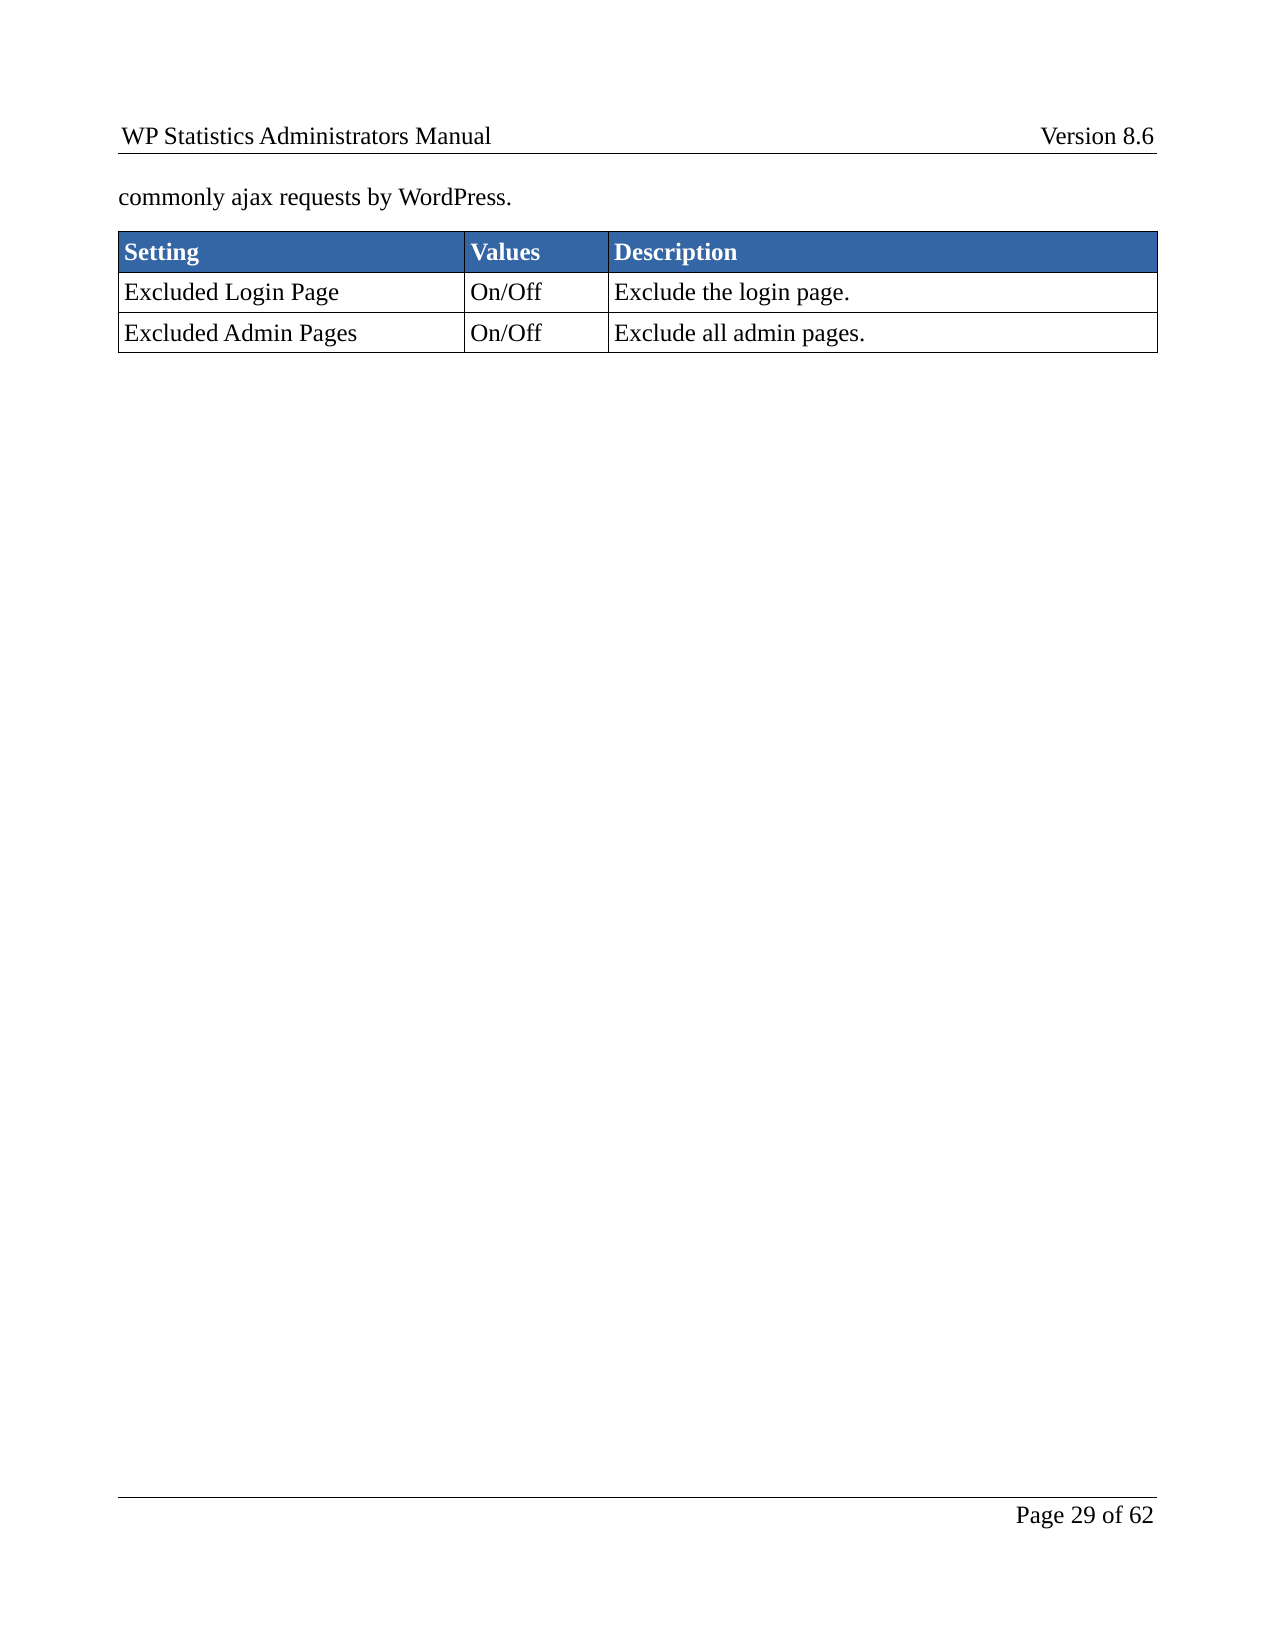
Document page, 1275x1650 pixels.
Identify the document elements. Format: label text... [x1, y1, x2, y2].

table_cell Excluded Admin Pages [119, 313, 464, 352]
table_header Values [465, 232, 608, 272]
table_cell Exclude the login page. [609, 273, 1157, 312]
table_cell On/Off [465, 313, 608, 352]
table_cell Exclude all admin pages. [609, 313, 1157, 352]
table_header Setting [119, 232, 464, 272]
table_cell On/Off [465, 273, 608, 312]
table_cell Excluded Login Page [119, 273, 464, 312]
text commonly ajax requests by WordPress. [118, 182, 1157, 211]
table_header Description [609, 232, 1157, 272]
